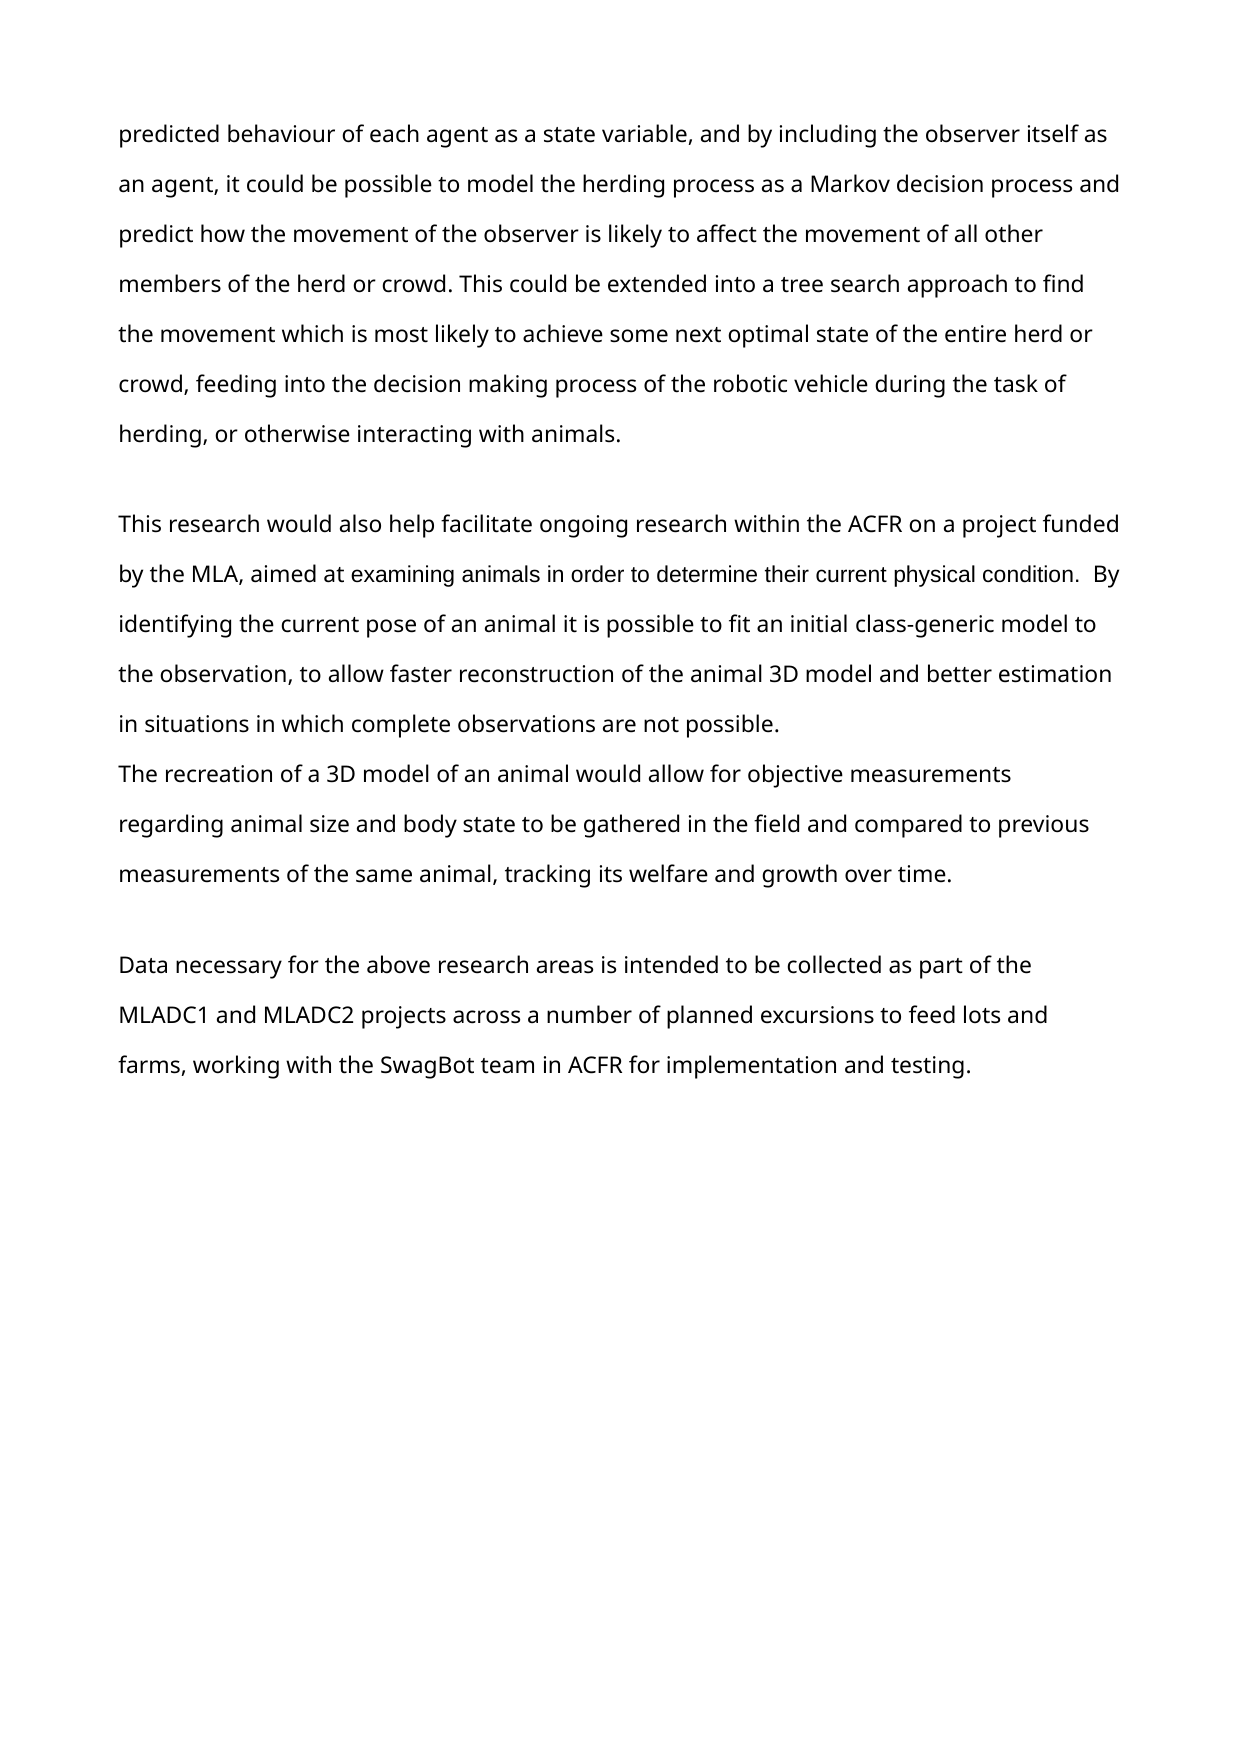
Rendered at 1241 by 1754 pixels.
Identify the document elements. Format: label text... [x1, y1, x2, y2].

text This research would also help facilitate ongoing research within the ACFR on a project funded by the MLA, aimed at examining animals in order to determine their current physical condition. By identifying the current pose of an animal it is possible to fit an initial class-generic model to the observation, to allow faster reconstruction of the animal 3D model and better estimation in situations in which complete observations are not possible. [118, 508, 1122, 740]
text Data necessary for the above research areas is intended to be collected as part of the MLADC1 and MLADC2 projects across a number of planned excursions to feed lots and farms, working with the SwagBot team in ACFR for implementation and testing. [118, 949, 1122, 1080]
text The recreation of a 3D model of an animal would allow for objective measurements regarding animal size and body state to be gathered in the field and compared to previous measurements of the same animal, tracking its welfare and growth over time. [118, 758, 1122, 890]
text predicted behaviour of each agent as a state variable, and by including the observer itself as an agent, it could be possible to model the herding process as a Markov decision process and predict how the movement of the observer is likely to affect the movement of all other members of the herd or crowd. This could be extended into a tree search approach to find the movement which is most likely to achieve some next optimal state of the entire herd or crowd, feeding into the decision making process of the robotic vehicle during the task of herding, or otherwise interacting with animals. [118, 118, 1122, 449]
